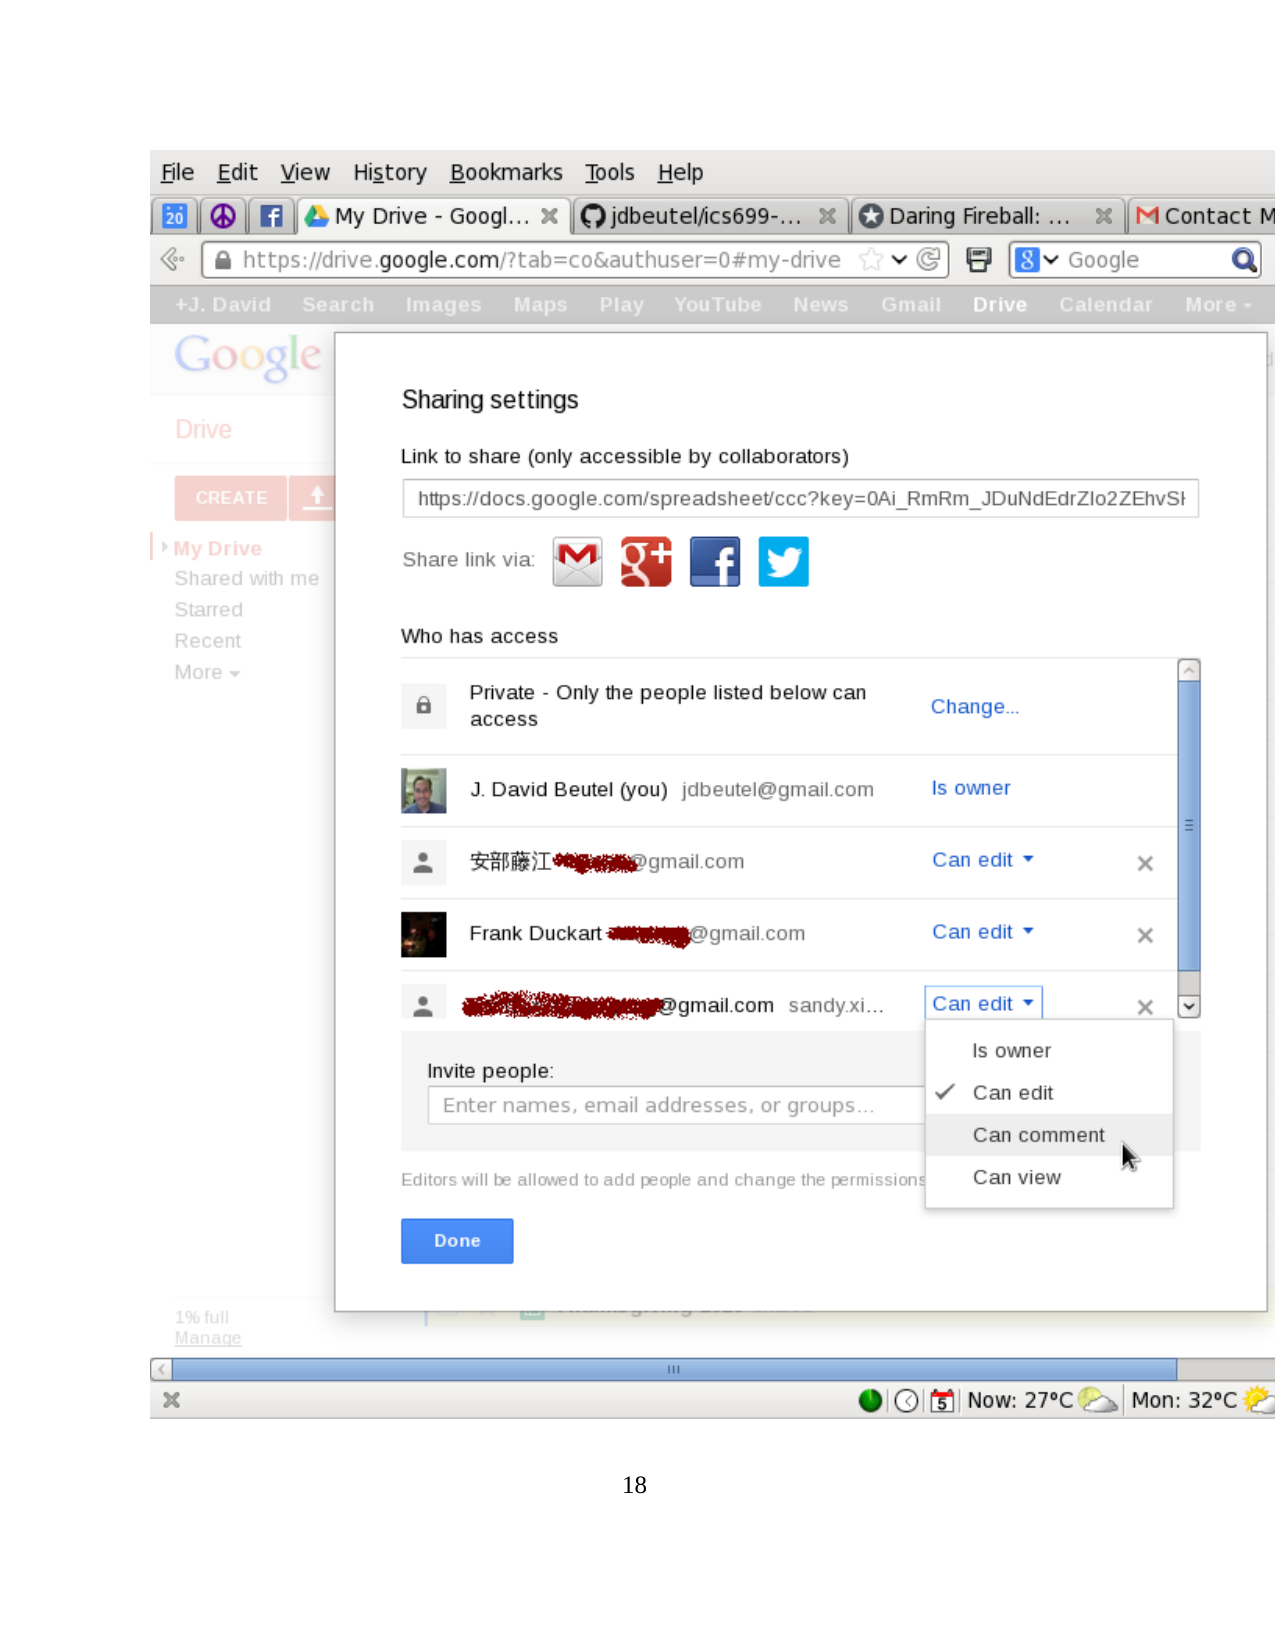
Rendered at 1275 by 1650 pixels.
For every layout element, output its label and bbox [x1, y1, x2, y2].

picture [150, 150, 1275, 1419]
